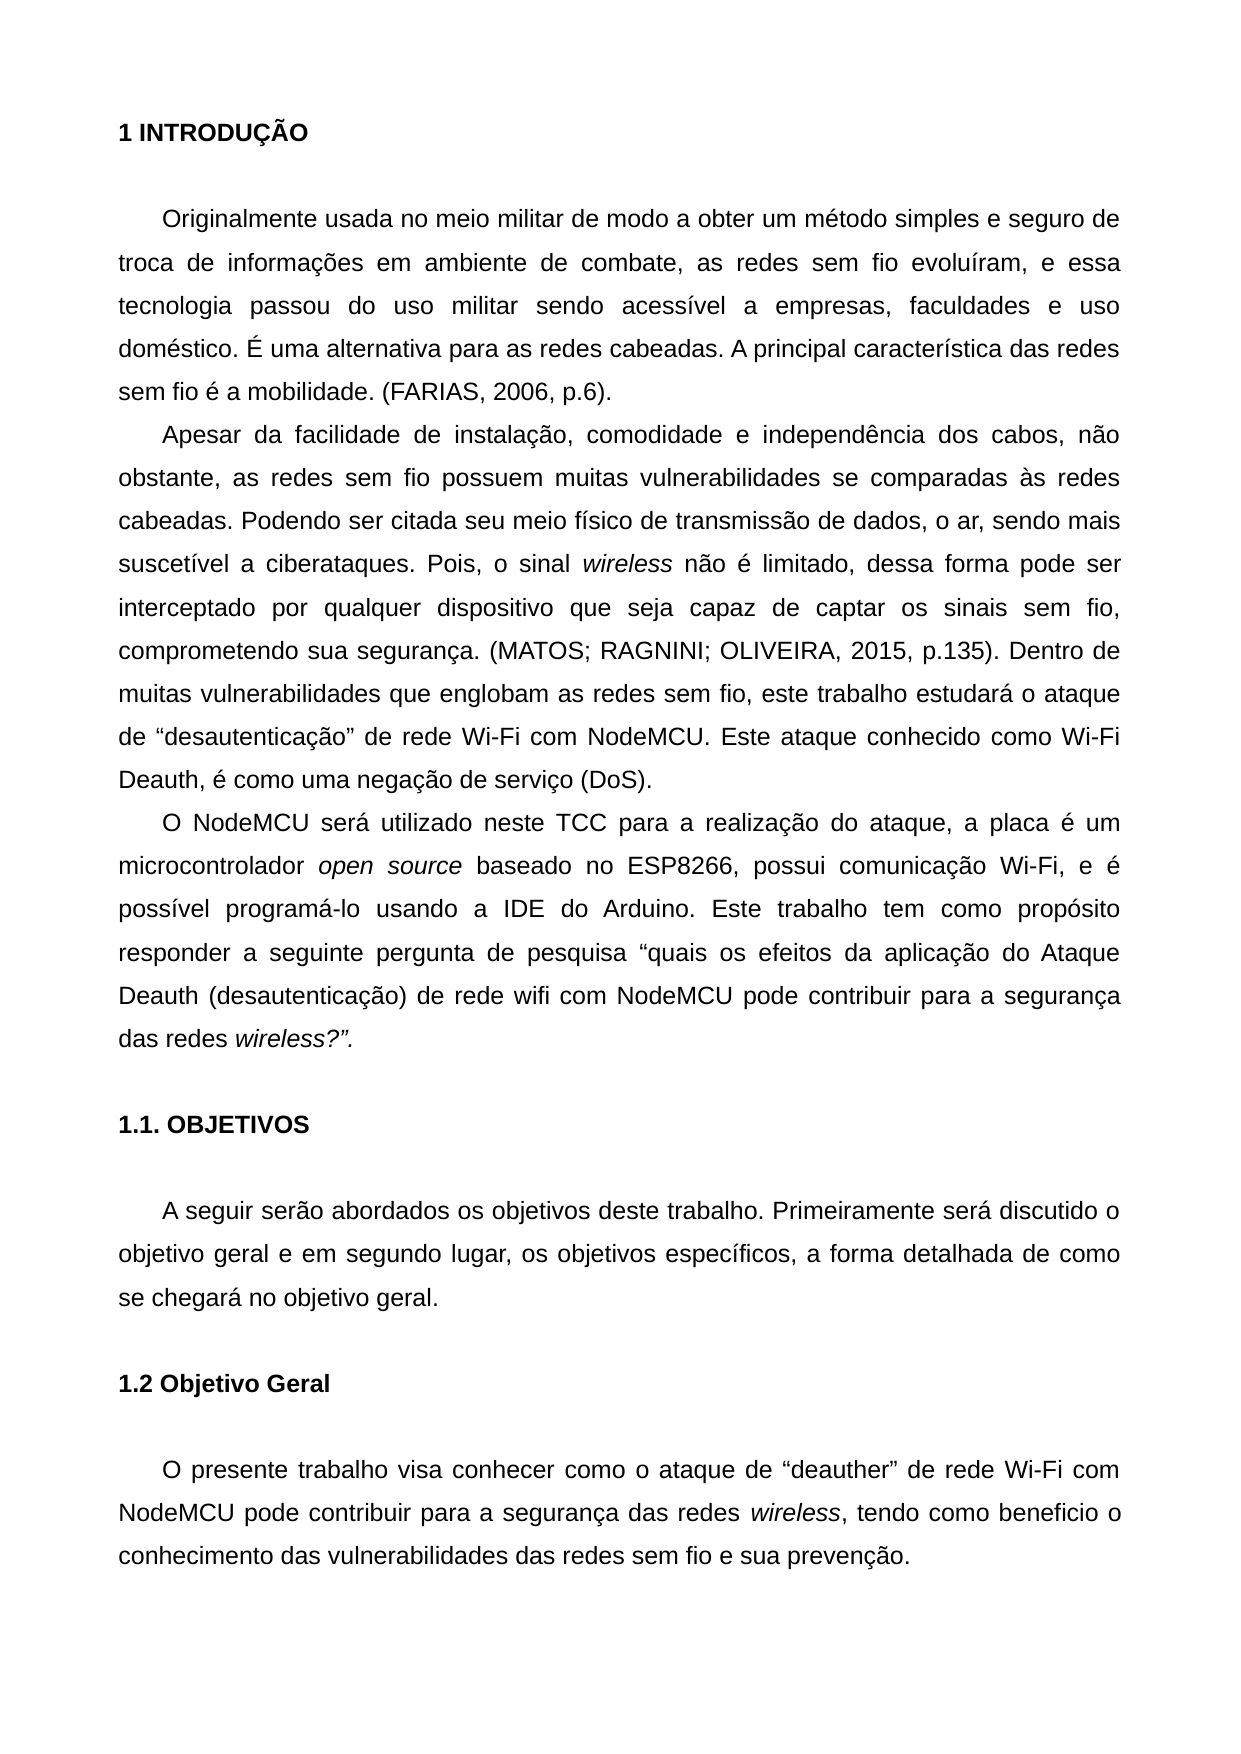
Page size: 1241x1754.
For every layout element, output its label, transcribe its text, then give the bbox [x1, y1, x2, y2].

text A seguir serão abordados os objetivos deste trabalho. Primeiramente será discutido o objetivo geral e em segundo lugar, os objetivos específicos, a forma detalhada de como se chegará no objetivo geral. [118, 1196, 1122, 1311]
text 1 INTRODUÇÃO [118, 118, 1122, 147]
text 1.1. OBJETIVOS [118, 1110, 1122, 1139]
text 1.2 Objetivo Geral [118, 1369, 1122, 1397]
text Originalmente usada no meio militar de modo a obter um método simples e seguro de troca de informações em ambiente de combate, as redes sem fio evoluíram, e essa tecnologia passou do uso militar sendo acessível a empresas, faculdades e uso doméstico. É uma alternativa para as redes cabeadas. A principal característica das redes sem fio é a mobilidade. (FARIAS, 2006, p.6). [118, 204, 1122, 406]
text Apesar da facilidade de instalação, comodidade e independência dos cabos, não obstante, as redes sem fio possuem muitas vulnerabilidades se comparadas às redes cabeadas. Podendo ser citada seu meio físico de transmissão de dados, o ar, sendo mais suscetível a ciberataques. Pois, o sinal wireless não é limitado, dessa forma pode ser interceptado por qualquer dispositivo que seja capaz de captar os sinais sem fio, comprometendo sua segurança. (MATOS; RAGNINI; OLIVEIRA, 2015, p.135). Dentro de muitas vulnerabilidades que englobam as redes sem fio, este trabalho estudará o ataque de “desautenticação” de rede Wi-Fi com NodeMCU. Este ataque conhecido como Wi-Fi Deauth, é como uma negação de serviço (DoS). [118, 420, 1122, 794]
text O presente trabalho visa conhecer como o ataque de “deauther” de rede Wi-Fi com NodeMCU pode contribuir para a segurança das redes wireless, tendo como beneficio o conhecimento das vulnerabilidades das redes sem fio e sua prevenção. [118, 1455, 1122, 1570]
text O NodeMCU será utilizado neste TCC para a realização do ataque, a placa é um microcontrolador open source baseado no ESP8266, possui comunicação Wi-Fi, e é possível programá-lo usando a IDE do Arduino. Este trabalho tem como propósito responder a seguinte pergunta de pesquisa “quais os efeitos da aplicação do Ataque Deauth (desautenticação) de rede wifi com NodeMCU pode contribuir para a segurança das redes wireless?”. [118, 808, 1122, 1052]
